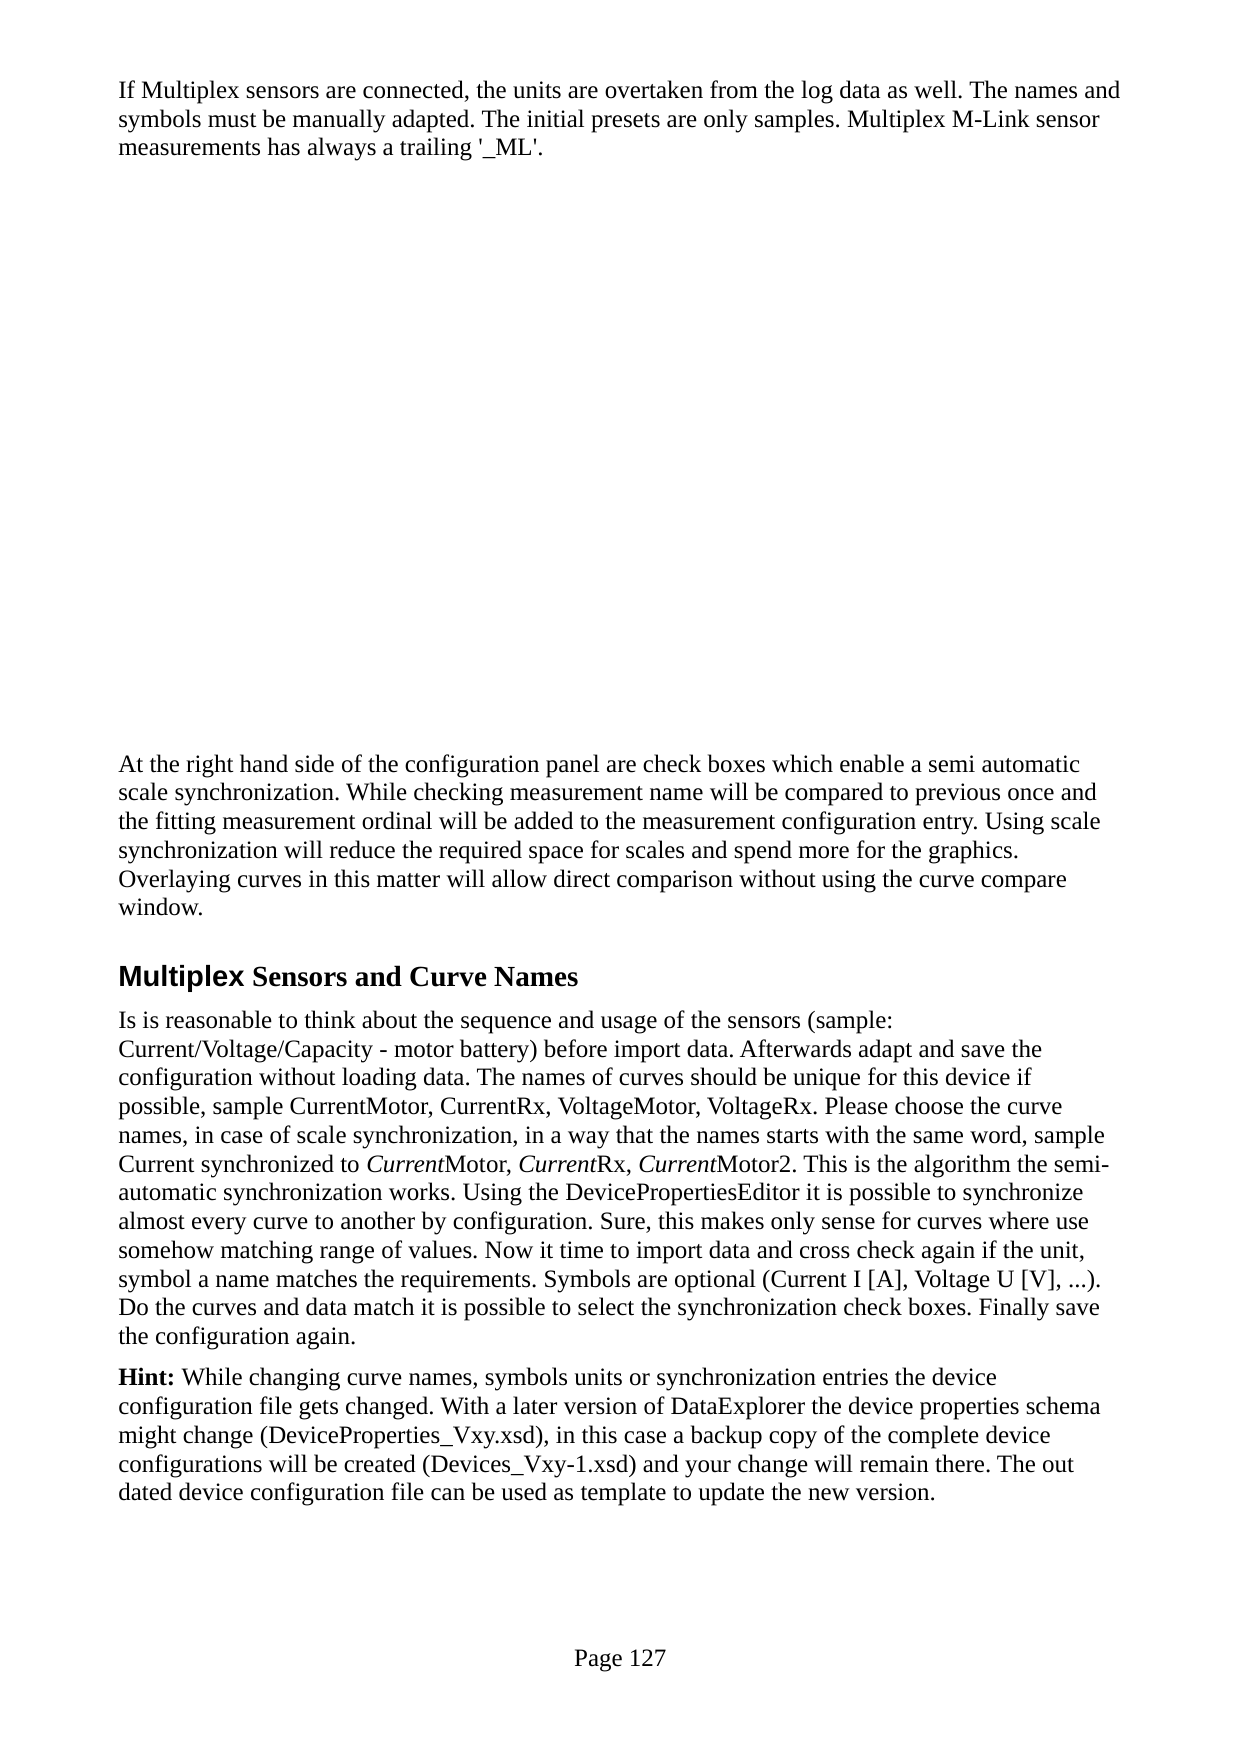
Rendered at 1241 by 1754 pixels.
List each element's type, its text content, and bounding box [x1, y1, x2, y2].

text Hint: While changing curve names, symbols units or synchronization entries the device configuration file gets changed. With a later version of DataExplorer the device properties schema might change (DeviceProperties_Vxy.xsd), in this case a backup copy of the complete device configurations will be created (Devices_Vxy-1.xsd) and your change will remain there. The out dated device configuration file can be used as template to update the new version. [118, 1362, 1122, 1506]
text If Multiplex sensors are connected, the units are overtaken from the log data as well. The names and symbols must be manually adapted. The initial presets are only samples. Multiplex M-Link sensor measurements has always a trailing '_ML'. [118, 75, 1122, 161]
subtitle Multiplex Sensors and Curve Names [118, 959, 1122, 992]
text At the right hand side of the configuration panel are check boxes which enable a semi automatic scale synchronization. While checking measurement name will be compared to previous once and the fitting measurement ordinal will be added to the measurement configuration entry. Using scale synchronization will reduce the required space for scales and spend more for the graphics. Overlaying curves in this matter will allow direct comparison without using the curve compare window. [118, 749, 1122, 921]
text Is is reasonable to think about the sequence and usage of the sensors (sample: Current/Voltage/Capacity - motor battery) before import data. Afterwards adapt and save the configuration without loading data. The names of curves should be unique for this device if possible, sample CurrentMotor, CurrentRx, VoltageMotor, VoltageRx. Please choose the curve names, in case of scale synchronization, in a way that the names starts with the same word, sample Current synchronized to CurrentMotor, CurrentRx, CurrentMotor2. This is the algorithm the semi-automatic synchronization works. Using the DevicePropertiesEditor it is possible to synchronize almost every curve to another by configuration. Sure, this makes only sense for curves where use somehow matching range of values. Now it time to import data and cross check again if the unit, symbol a name matches the requirements. Symbols are optional (Current I [A], Voltage U [V], ...). Do the curves and data match it is possible to select the synchronization check boxes. Finally save the configuration again. [118, 1005, 1122, 1350]
